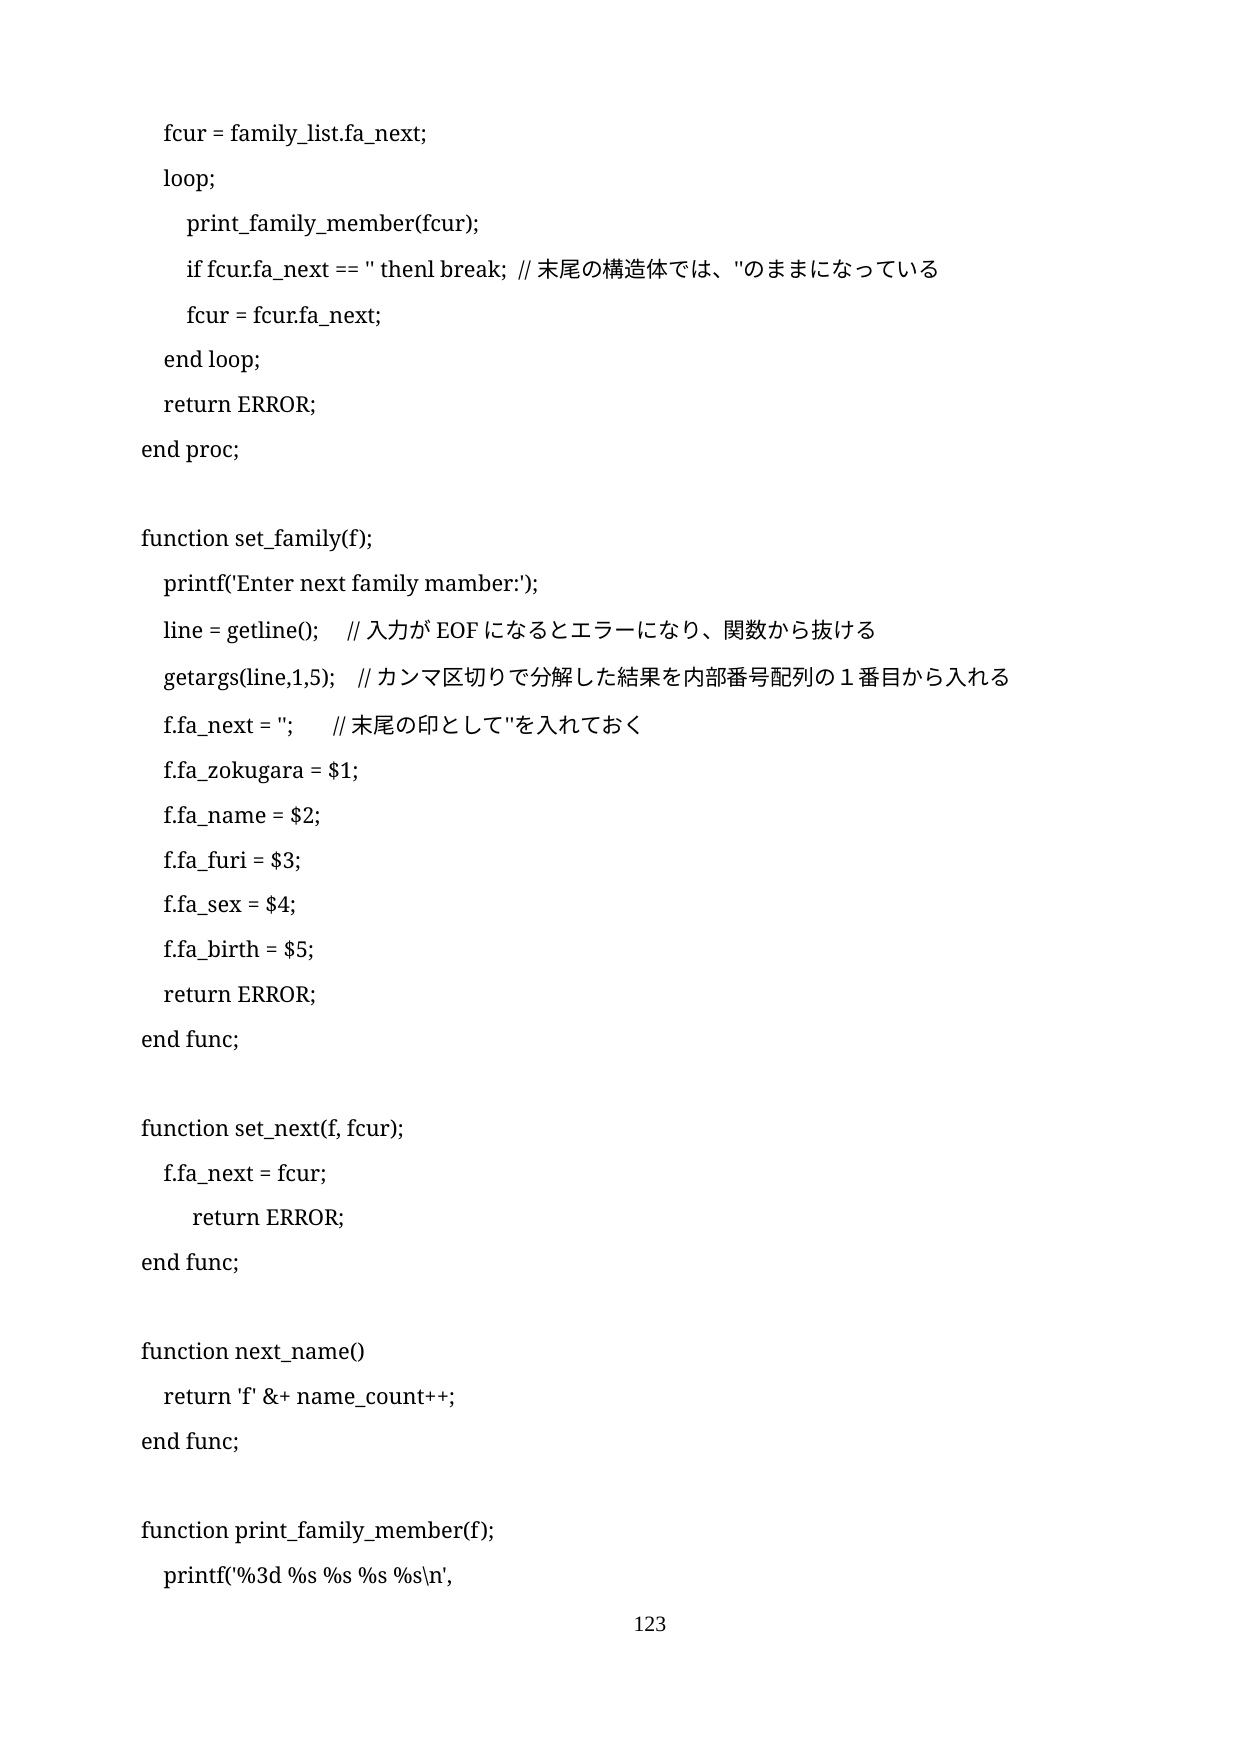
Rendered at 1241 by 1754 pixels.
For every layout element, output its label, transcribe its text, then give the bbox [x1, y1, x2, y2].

text end proc; [118, 434, 1181, 464]
text f.fa_birth = $5; [118, 934, 1181, 964]
text function set_family(f); [118, 523, 1181, 553]
text f.fa_next = ''; // 末尾の印として''を入れておく [118, 708, 1181, 739]
text return ERROR; [118, 1202, 1181, 1232]
text if fcur.fa_next == '' thenl break; // 末尾の構造体では、''のままになっている [118, 252, 1181, 284]
text fcur = fcur.fa_next; [118, 300, 1181, 329]
text end loop; [118, 344, 1181, 374]
text f.fa_zokugara = $1; [118, 755, 1181, 785]
text end func; [118, 1426, 1181, 1456]
text return ERROR; [118, 979, 1181, 1009]
text return 'f' &+ name_count++; [118, 1381, 1181, 1411]
text function next_name() [118, 1336, 1181, 1366]
text printf('%3d %s %s %s %s\n', [118, 1560, 1181, 1589]
text function print_family_member(f); [118, 1515, 1181, 1545]
text print_family_member(fcur); [118, 207, 1181, 237]
text f.fa_name = $2; [118, 800, 1181, 830]
text fcur = family_list.fa_next; [118, 118, 1181, 148]
text return ERROR; [118, 389, 1181, 419]
text printf('Enter next family mamber:'); [118, 568, 1181, 598]
text getargs(line,1,5); // カンマ区切りで分解した結果を内部番号配列の１番目から入れる [118, 660, 1181, 692]
text f.fa_sex = $4; [118, 889, 1181, 919]
text loop; [118, 163, 1181, 193]
text end func; [118, 1023, 1181, 1053]
text end func; [118, 1247, 1181, 1277]
text line = getline(); // 入力がEOFになるとエラーになり、関数から抜ける [118, 613, 1181, 644]
text function set_next(f, fcur); [118, 1113, 1181, 1143]
text f.fa_next = fcur; [118, 1158, 1181, 1187]
text f.fa_furi = $3; [118, 845, 1181, 874]
